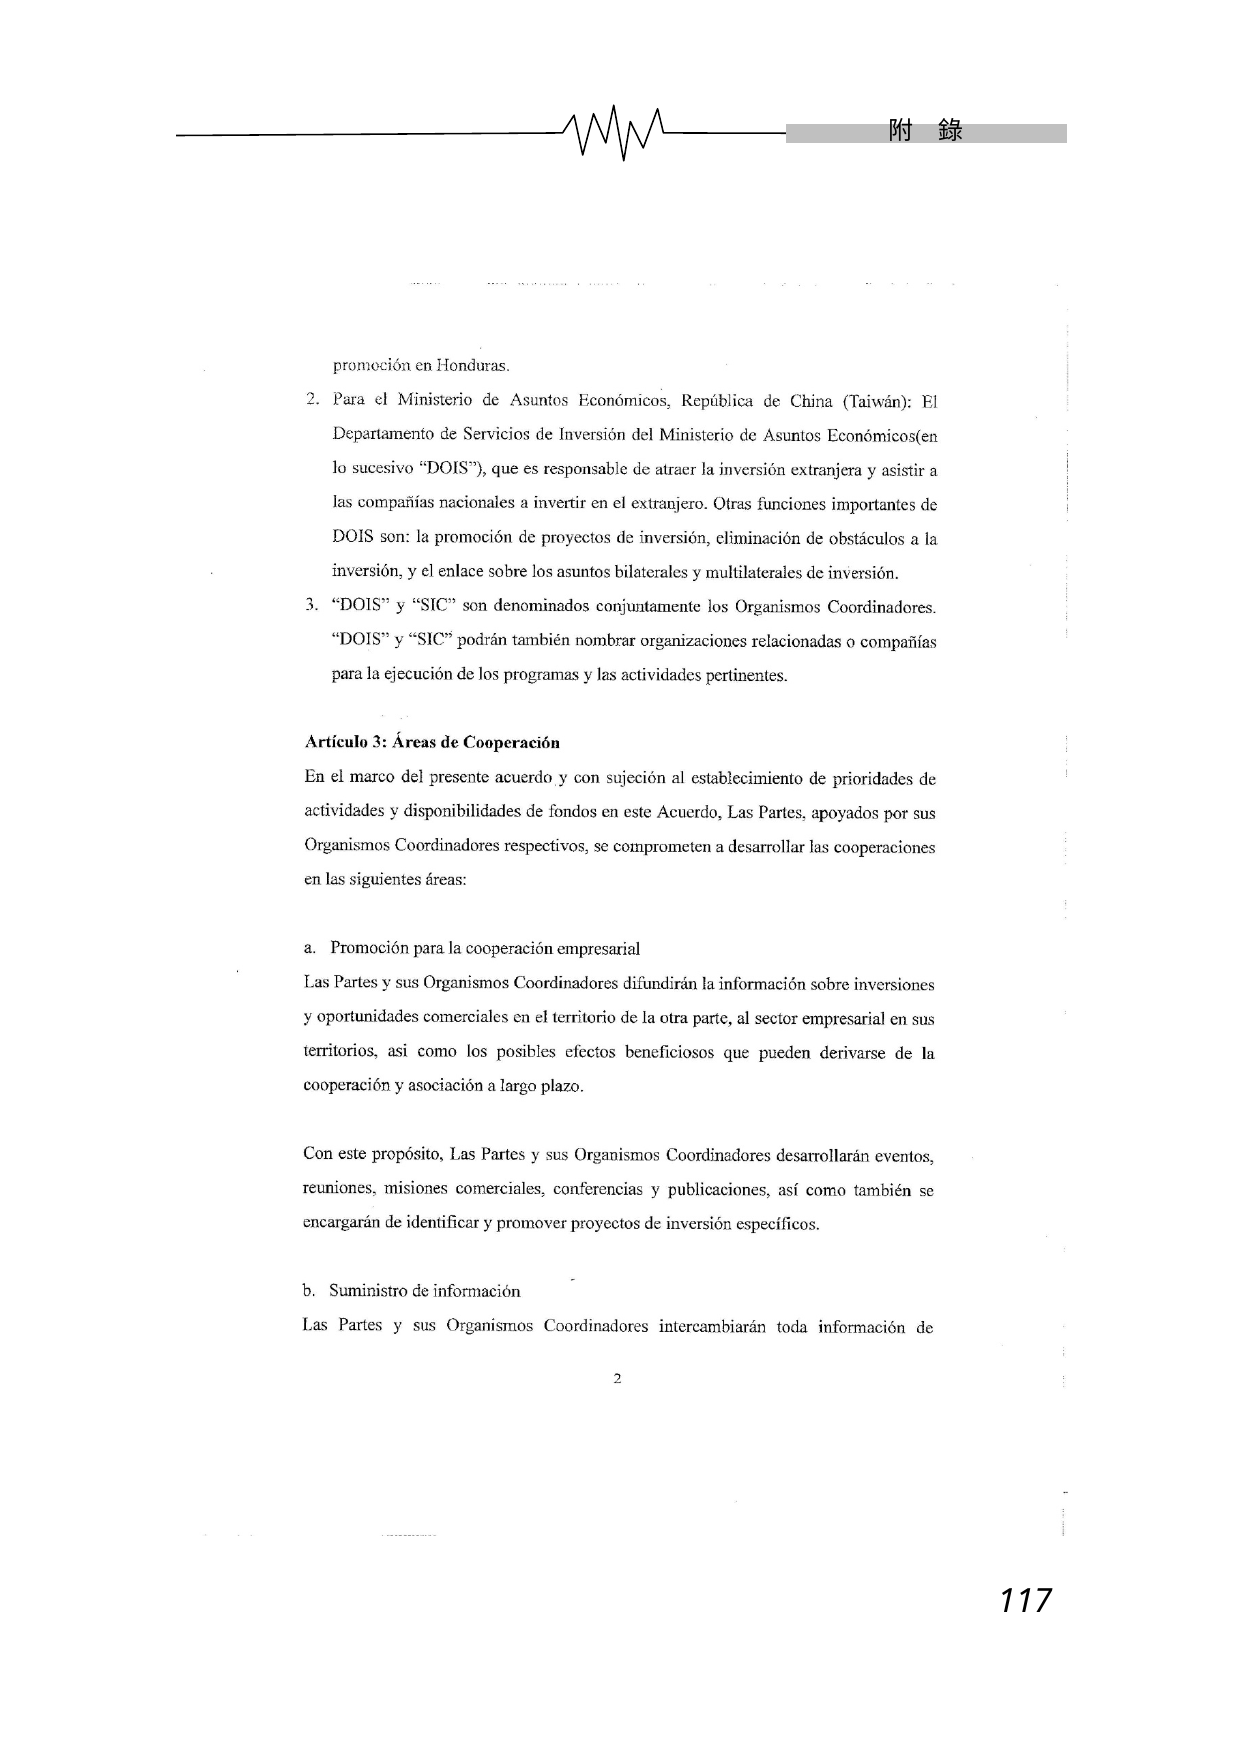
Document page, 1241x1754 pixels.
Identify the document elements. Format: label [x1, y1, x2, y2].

picture [182, 283, 1069, 1536]
